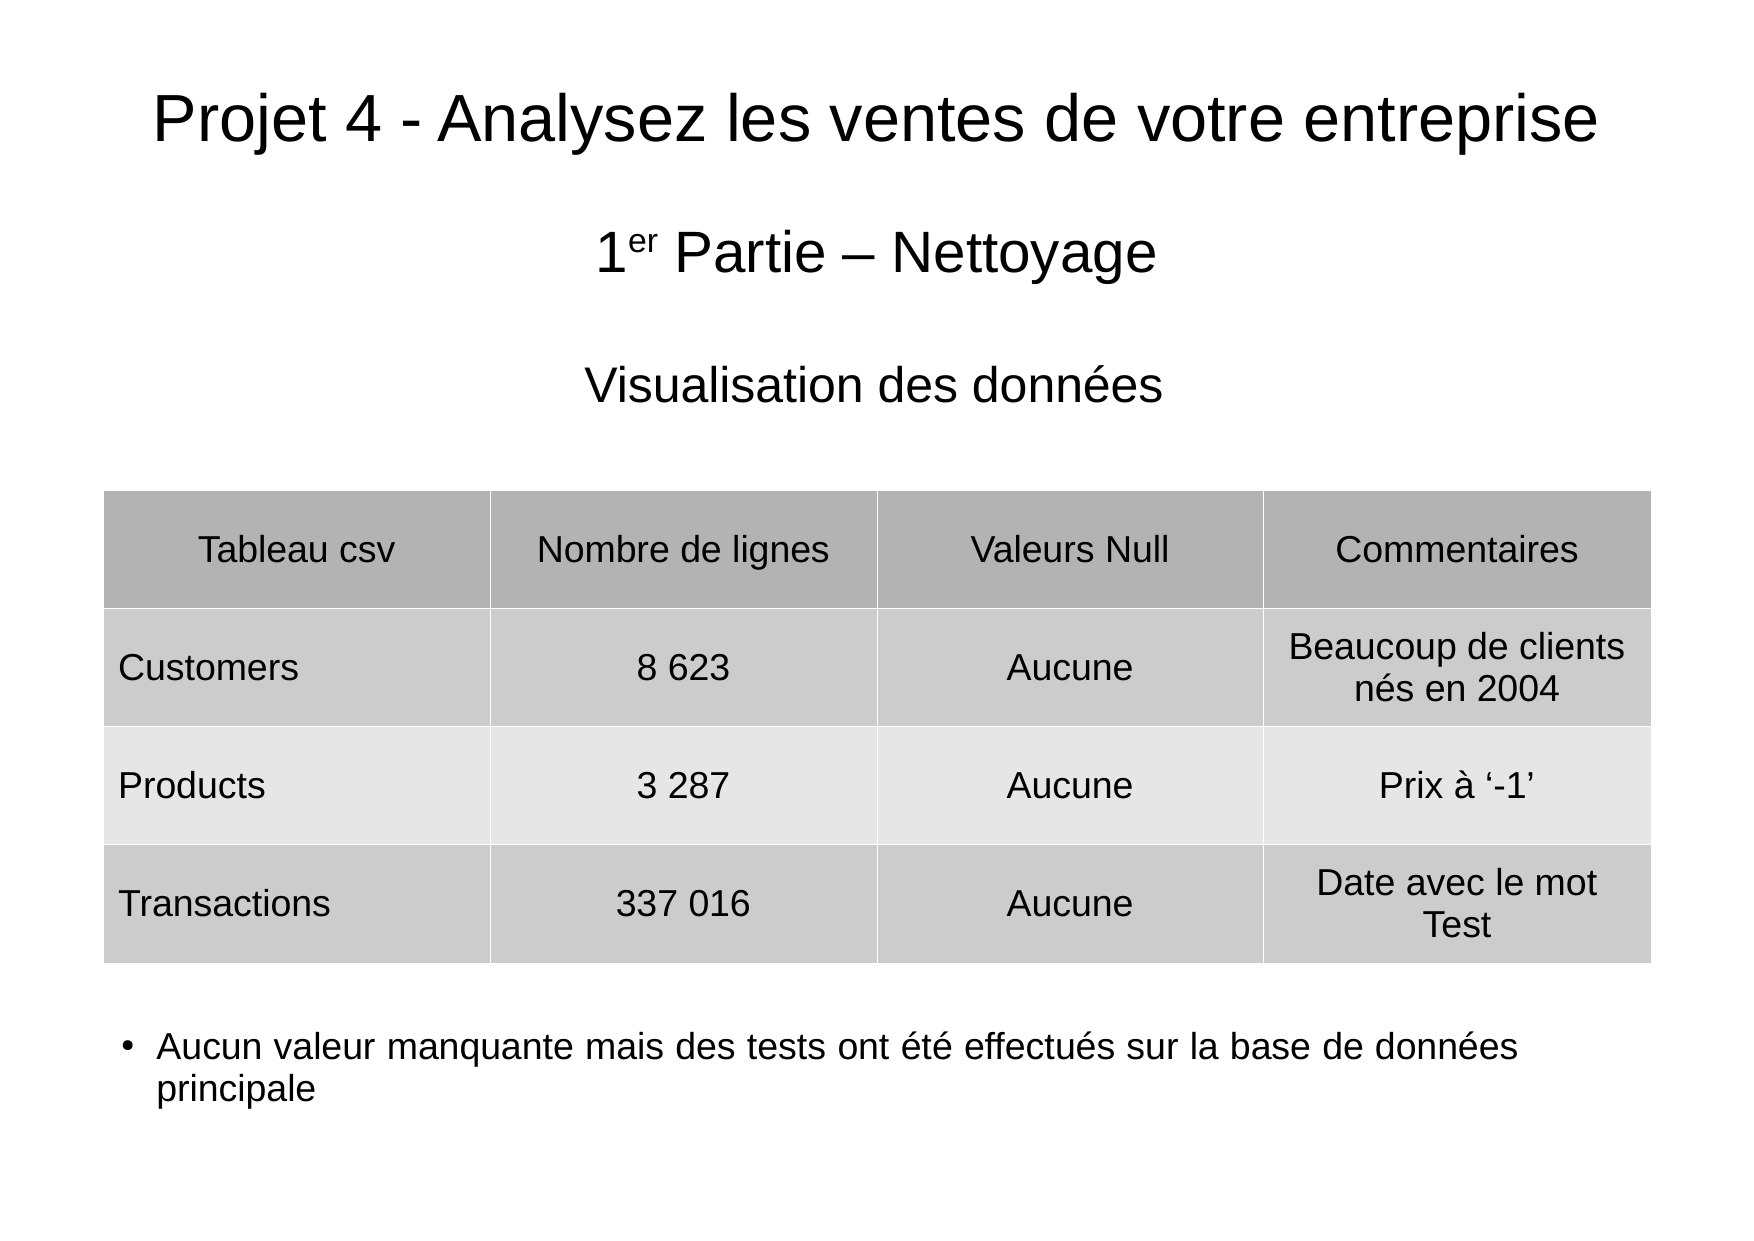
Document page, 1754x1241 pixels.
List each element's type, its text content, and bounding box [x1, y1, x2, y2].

table_cell Customers [104, 609, 490, 726]
table_header Tableau csv [104, 491, 490, 608]
table_cell Date avec le mot Test [1264, 845, 1651, 963]
table_cell Beaucoup de clients nés en 2004 [1264, 609, 1651, 726]
text_box Visualisation des données [106, 321, 1642, 449]
title Projet 4 - Analysez les ventes de votre entreprise [140, 48, 1614, 188]
table_cell Aucune [878, 609, 1263, 726]
table_header Nombre de lignes [491, 491, 877, 608]
table_cell 337 016 [491, 845, 877, 963]
table_cell 8 623 [491, 609, 877, 726]
table_cell Products [104, 727, 490, 844]
table_cell Aucune [878, 727, 1263, 844]
table_cell Transactions [104, 845, 490, 963]
subtitle 1er Partie – Nettoyage [140, 188, 1614, 317]
table_header Commentaires [1264, 491, 1651, 608]
table_cell Prix à ‘-1’ [1264, 727, 1651, 844]
text_box Aucun valeur manquante mais des tests ont été effectués sur la base de données principale [106, 1017, 1654, 1117]
table_cell 3 287 [491, 727, 877, 844]
table_cell Aucune [878, 845, 1263, 963]
table_header Valeurs Null [878, 491, 1263, 608]
